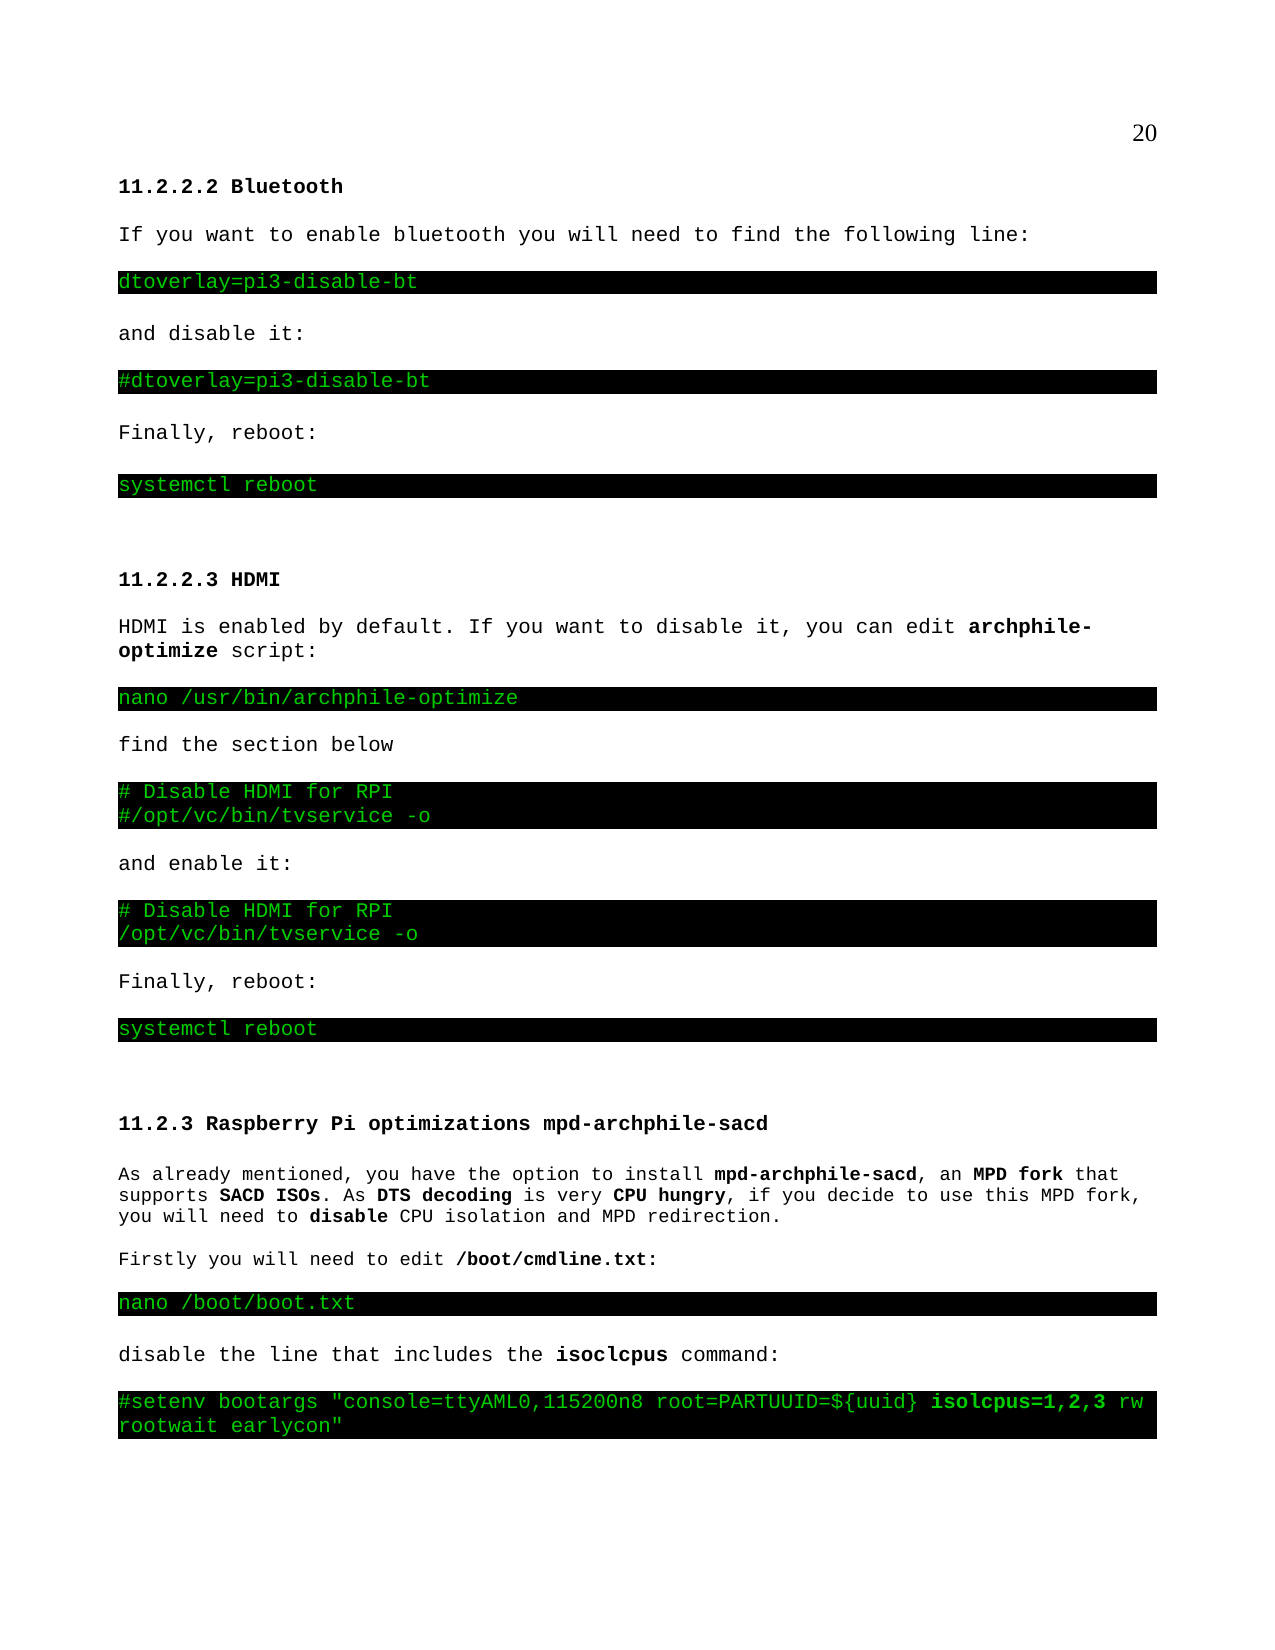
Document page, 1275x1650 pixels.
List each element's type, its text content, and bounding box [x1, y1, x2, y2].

text find the section below [118, 734, 1157, 758]
text # Disable HDMI for RPI [118, 782, 1157, 805]
text nano /boot/boot.txt [118, 1292, 1157, 1316]
text 11.2.2.3 HDMI [118, 569, 1157, 592]
text disable the line that includes the isoclcpus command: [118, 1344, 1157, 1368]
text 11.2.2.2 Bluetooth [118, 176, 1157, 200]
text Firstly you will need to edit /boot/cmdline.txt: [118, 1249, 1157, 1271]
text systemctl reboot [118, 1018, 1157, 1042]
text and enable it: [118, 852, 1157, 876]
text Finally, reboot: [118, 971, 1157, 994]
text #dtoverlay=pi3-disable-bt [118, 370, 1157, 394]
text dtoverlay=pi3-disable-bt [118, 271, 1157, 294]
text As already mentioned, you have the option to install mpd-archphile-sacd, an MPD fork that supports SACD ISOs. As DTS decoding is very CPU hungry, if you decide to use this MPD fork, you will need to disable CPU isolation and MPD redirection. [118, 1164, 1157, 1228]
text and disable it: [118, 323, 1157, 347]
text Finally, reboot: [118, 422, 1157, 446]
text #setenv bootargs "console=ttyAML0,115200n8 root=PARTUUID=${uuid} isolcpus=1,2,3 rw rootwait earlycon" [118, 1391, 1157, 1439]
text # Disable HDMI for RPI [118, 900, 1157, 923]
text HDMI is enabled by default. If you want to disable it, you can edit archphile-optimize script: [118, 616, 1157, 663]
text 11.2.3 Raspberry Pi optimizations mpd-archphile-sacd [118, 1113, 1157, 1136]
text systemctl reboot [118, 474, 1157, 498]
text #/opt/vc/bin/tvservice -o [118, 805, 1157, 829]
text If you want to enable bluetooth you will need to find the following line: [118, 224, 1157, 247]
text /opt/vc/bin/tvservice -o [118, 923, 1157, 947]
text nano /usr/bin/archphile-optimize [118, 687, 1157, 711]
